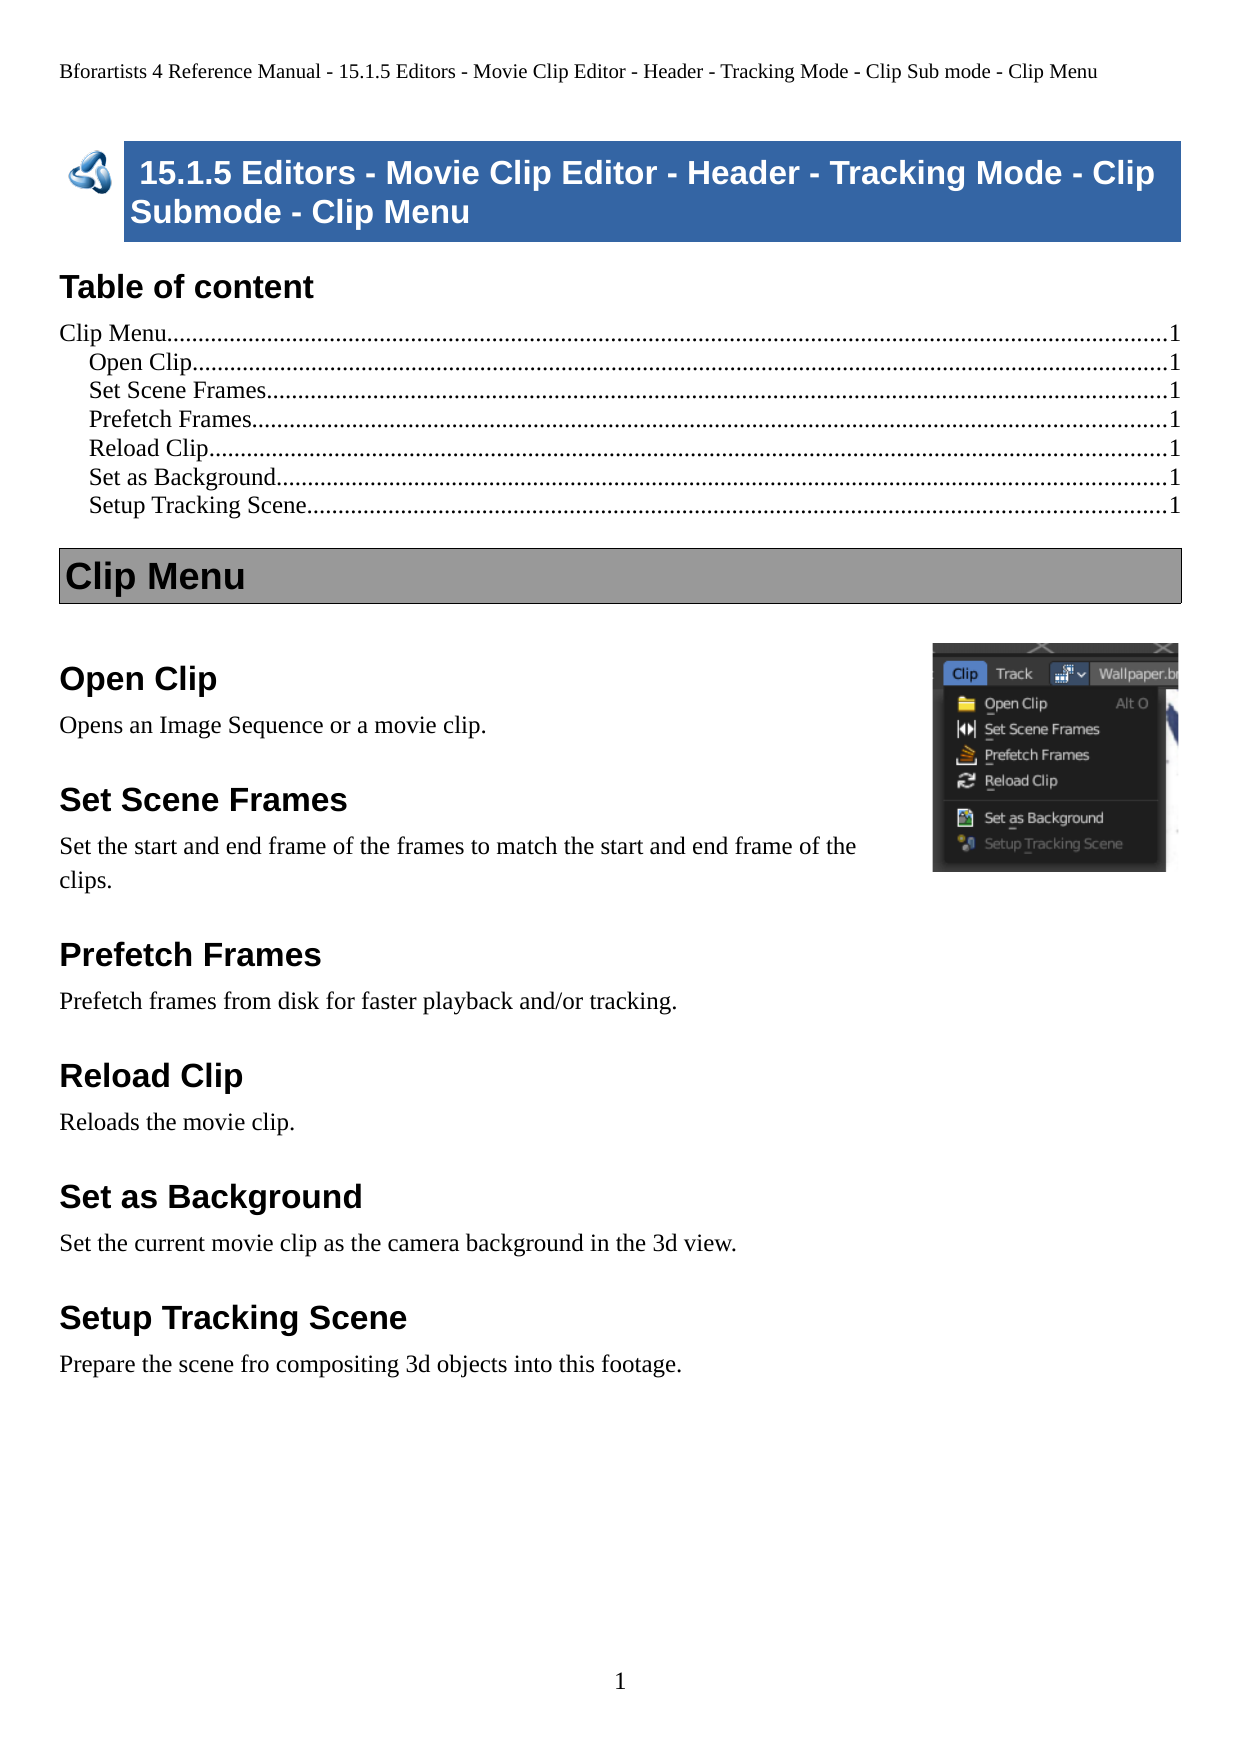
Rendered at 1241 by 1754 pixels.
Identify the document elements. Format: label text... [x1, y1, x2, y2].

text Set Scene Frames 1 [88, 375, 1181, 404]
table_header 15.1.5 Editors - Movie Clip Editor - Header - Tracking Mode - Clip Submode - Clip Menu [124, 141, 1181, 242]
text Setup Tracking Scene 1 [88, 490, 1181, 519]
picture [65, 147, 114, 197]
text Prefetch Frames 1 [88, 404, 1181, 433]
text Prefetch frames from disk for faster playback and/or tracking. [59, 986, 1181, 1015]
text Prepare the scene fro compositing 3d objects into this footage. [59, 1349, 1181, 1378]
subtitle Prefetch Frames [59, 935, 1181, 974]
table_header [59, 141, 124, 242]
subtitle Setup Tracking Scene [59, 1298, 1181, 1337]
text Set as Background 1 [88, 462, 1181, 490]
subtitle Open Clip [59, 658, 932, 697]
text Reloads the movie clip. [59, 1107, 1181, 1136]
text Open Clip 1 [88, 347, 1181, 375]
text Opens an Image Sequence or a movie clip. [59, 710, 932, 738]
picture [932, 643, 1179, 872]
text Set the current movie clip as the camera background in the 3d view. [59, 1228, 1181, 1257]
text Clip Menu 1 [59, 318, 1181, 347]
subtitle Reload Clip [59, 1056, 1181, 1095]
text Reload Clip 1 [88, 433, 1181, 462]
table_header Clip Menu [60, 549, 1181, 603]
text Set the start and end frame of the frames to match the start and end frame of the clips. [59, 831, 1181, 894]
subtitle Table of content [59, 267, 1181, 305]
subtitle Set Scene Frames [59, 779, 932, 818]
subtitle Set as Background [59, 1177, 1181, 1216]
